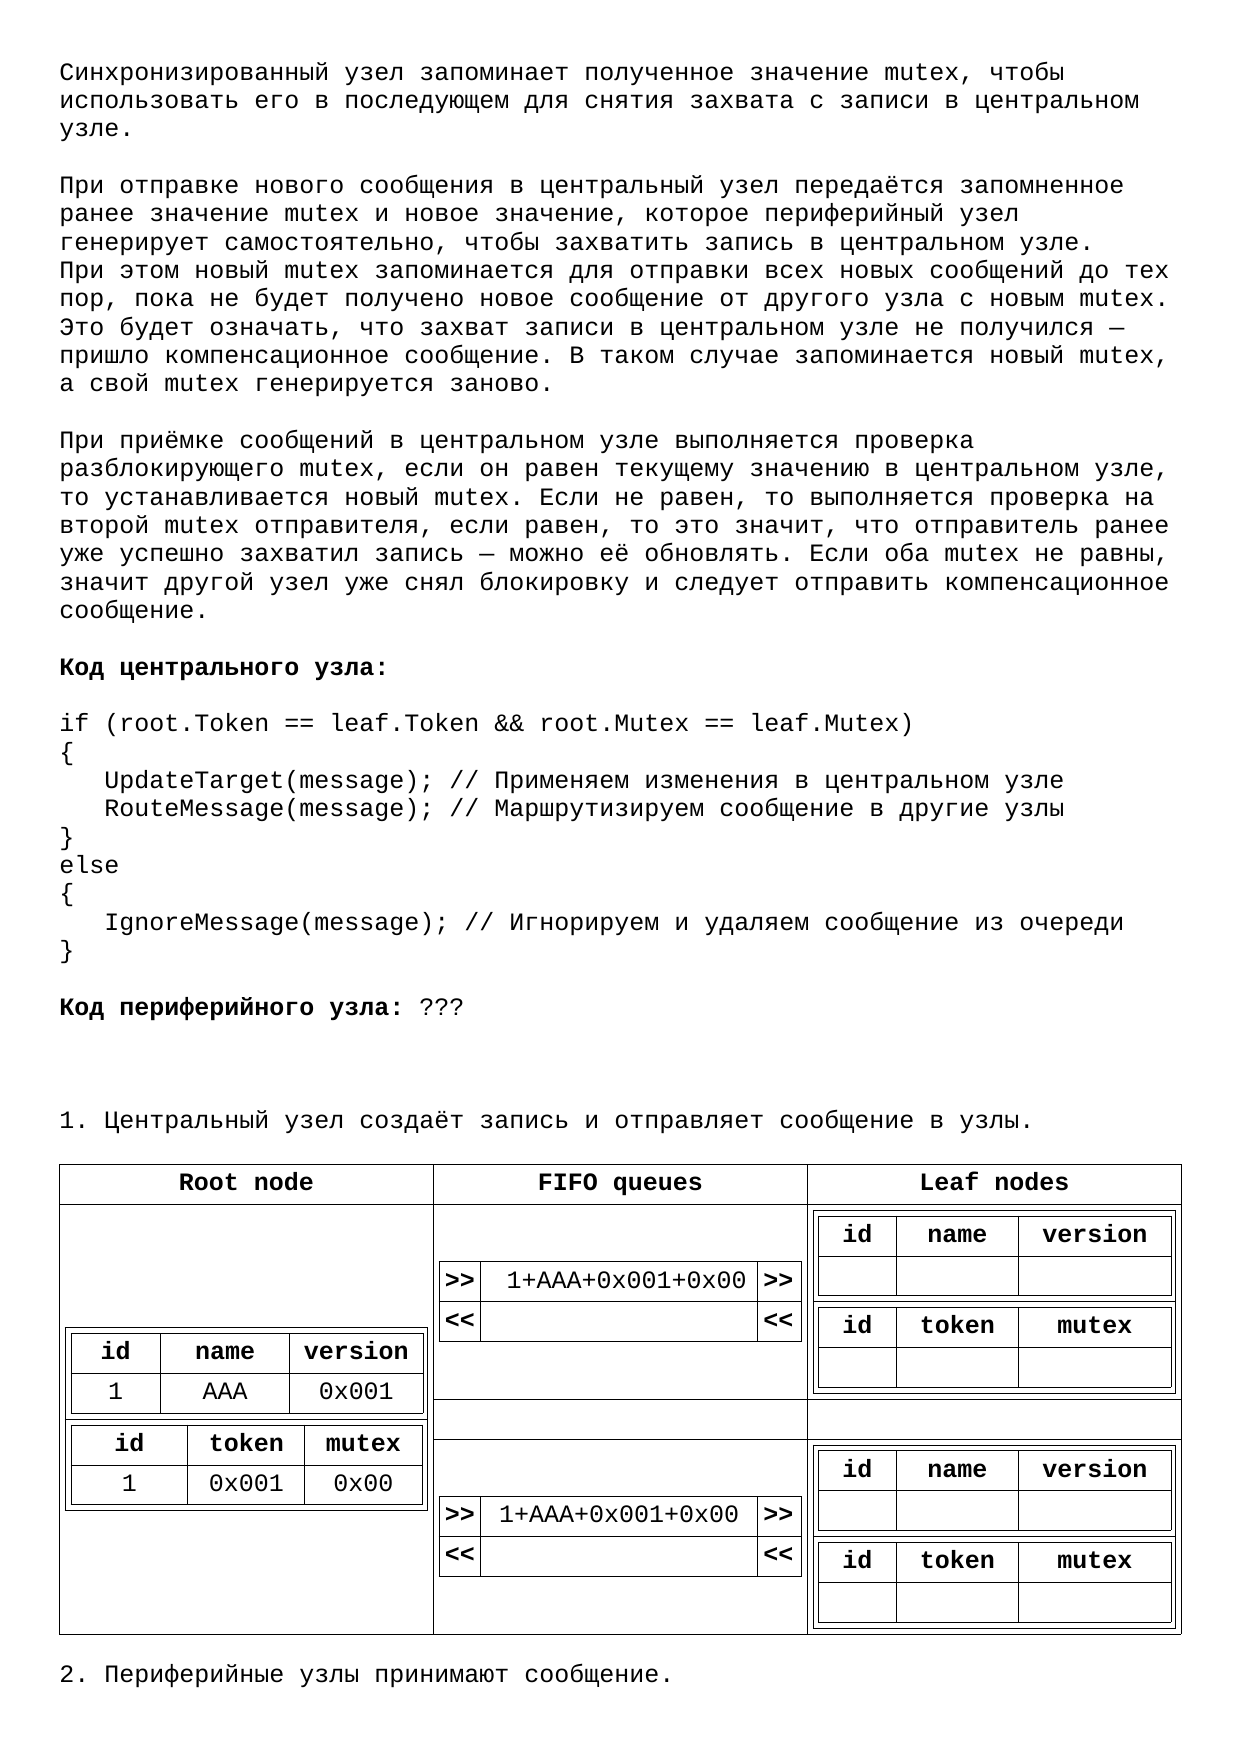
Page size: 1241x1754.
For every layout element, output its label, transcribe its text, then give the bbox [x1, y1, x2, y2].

table_cell [819, 1348, 896, 1387]
table_cell [434, 1205, 807, 1399]
table_cell [481, 1537, 757, 1576]
table_header mutex [1019, 1543, 1171, 1582]
table_header >> [758, 1262, 801, 1301]
table_cell [60, 1205, 433, 1634]
table_header name [161, 1334, 289, 1373]
table_header id [819, 1217, 896, 1256]
text При отправке нового сообщения в центральный узел передаётся запомненное ранее значение mutex и новое значение, которое периферийный узел генерирует самостоятельно, чтобы захватить запись в центральном узле. [59, 172, 1181, 257]
table_cell 0x001 [188, 1466, 304, 1504]
table_header 1+AAA+0x001+0x00 [481, 1262, 757, 1301]
table_cell << [758, 1302, 801, 1341]
table_cell [434, 1440, 807, 1634]
table_header version [290, 1334, 423, 1373]
text } [59, 937, 1181, 966]
text При этом новый mutex запоминается для отправки всех новых сообщений до тех пор, пока не будет получено новое сообщение от другого узла с новым mutex. Это будет означать, что захват записи в центральном узле не получился — пришло компенсационное сообщение. В таком случае запоминается новый mutex, а свой mutex генерируется заново. [59, 257, 1181, 399]
table_cell [66, 1420, 427, 1510]
text 2. Периферийные узлы принимают сообщение. [59, 1662, 1181, 1690]
text if (root.Token == leaf.Token && root.Mutex == leaf.Mutex) [59, 711, 1181, 739]
table_cell [819, 1491, 896, 1530]
text RouteMessage(message); // Маршрутизируем сообщение в другие узлы [59, 796, 1181, 824]
table_header >> [440, 1497, 480, 1536]
table_header token [897, 1308, 1018, 1347]
table_cell << [440, 1302, 480, 1341]
table_cell [808, 1400, 1181, 1439]
table_cell AAA [161, 1374, 289, 1413]
table_cell << [758, 1537, 801, 1576]
table_header [814, 1211, 1175, 1301]
table_header id [819, 1543, 896, 1582]
text При приёмке сообщений в центральном узле выполняется проверка разблокирующего mutex, если он равен текущему значению в центральном узле, то устанавливается новый mutex. Если не равен, то выполняется проверка на второй mutex отправителя, если равен, то это значит, что отправитель ранее уже успешно захватил запись — можно её обновлять. Если оба mutex не равны, значит другой узел уже снял блокировку и следует отправить компенсационное сообщение. [59, 427, 1181, 626]
text else [59, 852, 1181, 881]
text } [59, 824, 1181, 852]
table_header name [897, 1451, 1018, 1490]
table_cell 1 [72, 1374, 160, 1413]
table_cell 0x00 [305, 1466, 422, 1504]
table_header [814, 1446, 1175, 1536]
table_cell [897, 1348, 1018, 1387]
table_header token [188, 1426, 304, 1464]
table_cell << [440, 1537, 480, 1576]
table_header id [72, 1426, 187, 1464]
table_header >> [758, 1497, 801, 1536]
table_header mutex [1019, 1308, 1171, 1347]
text 1. Центральный узел создаёт запись и отправляет сообщение в узлы. [59, 1107, 1181, 1136]
table_header version [1019, 1451, 1171, 1490]
table_header [66, 1328, 427, 1419]
table_header Root node [60, 1165, 433, 1204]
table_cell [1019, 1348, 1171, 1387]
text { [59, 739, 1181, 767]
table_header id [819, 1308, 896, 1347]
table_header Leaf nodes [808, 1165, 1181, 1204]
table_header id [819, 1451, 896, 1490]
table_cell [814, 1302, 1175, 1393]
table_cell 0x001 [290, 1374, 423, 1413]
table_header mutex [305, 1426, 422, 1464]
table_cell [814, 1537, 1175, 1628]
table_cell [1019, 1583, 1171, 1622]
table_cell [808, 1205, 1181, 1399]
table_header id [72, 1334, 160, 1373]
table_header version [1019, 1217, 1171, 1256]
table_header FIFO queues [434, 1165, 807, 1204]
table_cell [897, 1583, 1018, 1622]
table_cell [897, 1257, 1018, 1295]
text Код центрального узла: [59, 654, 1181, 682]
table_header name [897, 1217, 1018, 1256]
text Код периферийного узла: ??? [59, 994, 1181, 1022]
text { [59, 881, 1181, 909]
text Синхронизированный узел запоминает полученное значение mutex, чтобы использовать его в последующем для снятия захвата с записи в центральном узле. [59, 59, 1181, 144]
table_cell [1019, 1257, 1171, 1295]
table_cell [808, 1440, 1181, 1634]
table_cell [819, 1583, 896, 1622]
table_cell [481, 1302, 757, 1341]
table_cell [1019, 1491, 1171, 1530]
table_cell [434, 1400, 807, 1439]
table_header token [897, 1543, 1018, 1582]
table_header 1+AAA+0x001+0x00 [481, 1497, 757, 1536]
table_cell 1 [72, 1466, 187, 1504]
text UpdateTarget(message); // Применяем изменения в центральном узле [59, 767, 1181, 796]
text IgnoreMessage(message); // Игнорируем и удаляем сообщение из очереди [59, 909, 1181, 937]
table_header >> [440, 1262, 480, 1301]
table_cell [897, 1491, 1018, 1530]
table_cell [819, 1257, 896, 1295]
